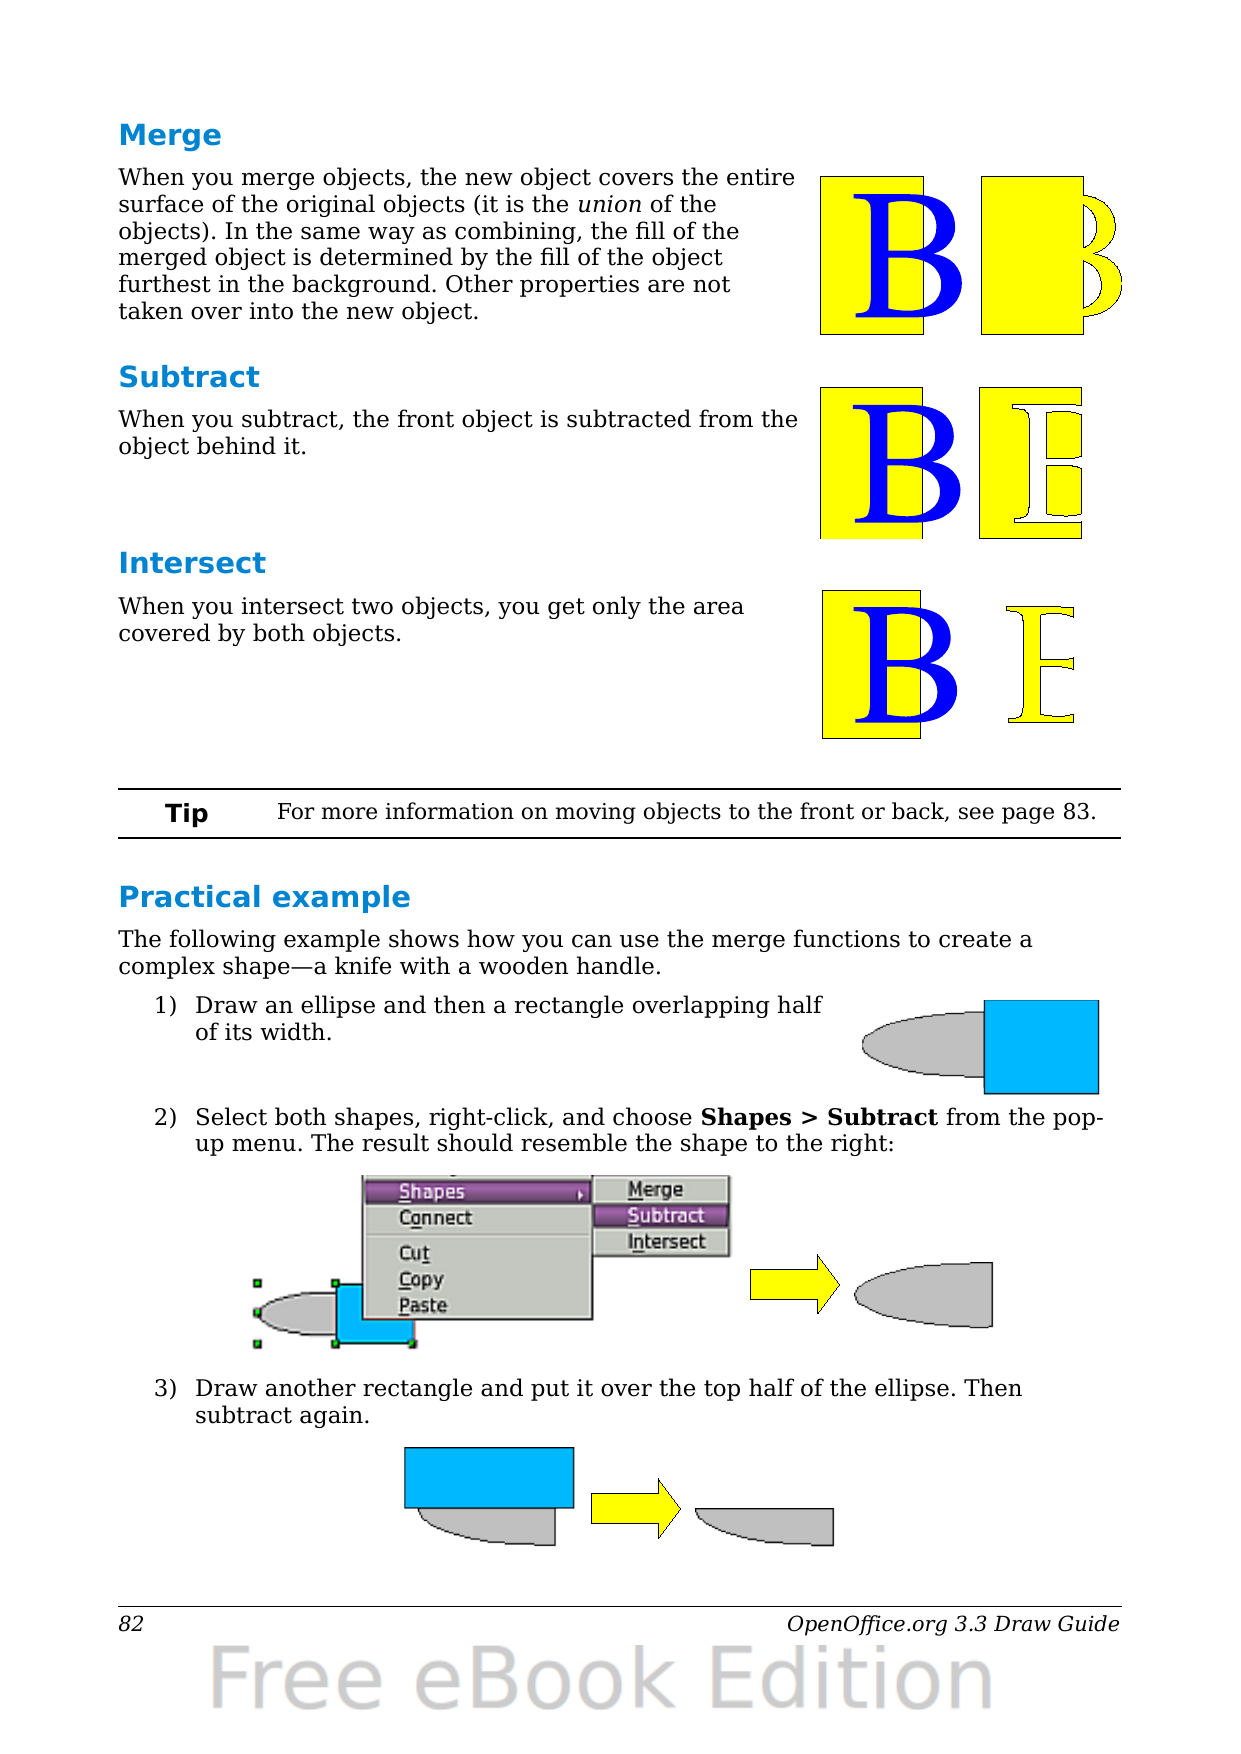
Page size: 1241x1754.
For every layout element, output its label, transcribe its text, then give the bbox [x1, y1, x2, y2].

picture [245, 1175, 737, 1358]
list Draw another rectangle and put it over the top half of the ellipse. Then subtract again. [177, 1375, 1122, 1429]
text [929, 406, 979, 460]
subtitle Subtract [118, 360, 1122, 394]
list Select both shapes, right-click, and choose Shapes > Subtract from the pop-up menu. The result should resemble the shape to the right: [177, 1103, 1122, 1157]
picture [207, 1645, 994, 1713]
list Draw an ellipse and then a rectangle overlapping half of its width. [177, 992, 1122, 1046]
picture [404, 1447, 578, 1548]
text The following example shows how you can use the merge functions to create a complex shape—a knife with a wooden handle. [118, 926, 1122, 980]
subtitle Practical example [118, 880, 1122, 914]
picture [862, 1000, 1101, 1096]
text When you merge objects, the new object covers the entire surface of the original objects (it is the union of the objects). In the same way as combining, the fill of the merged object is determined by the fill of the object furthest in the background. Other properties are not taken over into the new object. [118, 164, 1122, 324]
subtitle Intersect [118, 547, 1122, 581]
table_header Tip [118, 790, 255, 837]
picture [854, 1262, 995, 1330]
picture [695, 1508, 836, 1548]
text [921, 593, 1122, 647]
text When you subtract, the front object is subtracted from the object behind it. [118, 406, 820, 460]
text [1013, 406, 1122, 460]
table_header For more information on moving objects to the front or back, see page 83. [255, 790, 1121, 837]
subtitle Merge [118, 118, 1122, 152]
text When you intersect two objects, you get only the area covered by both objects. [118, 593, 822, 647]
